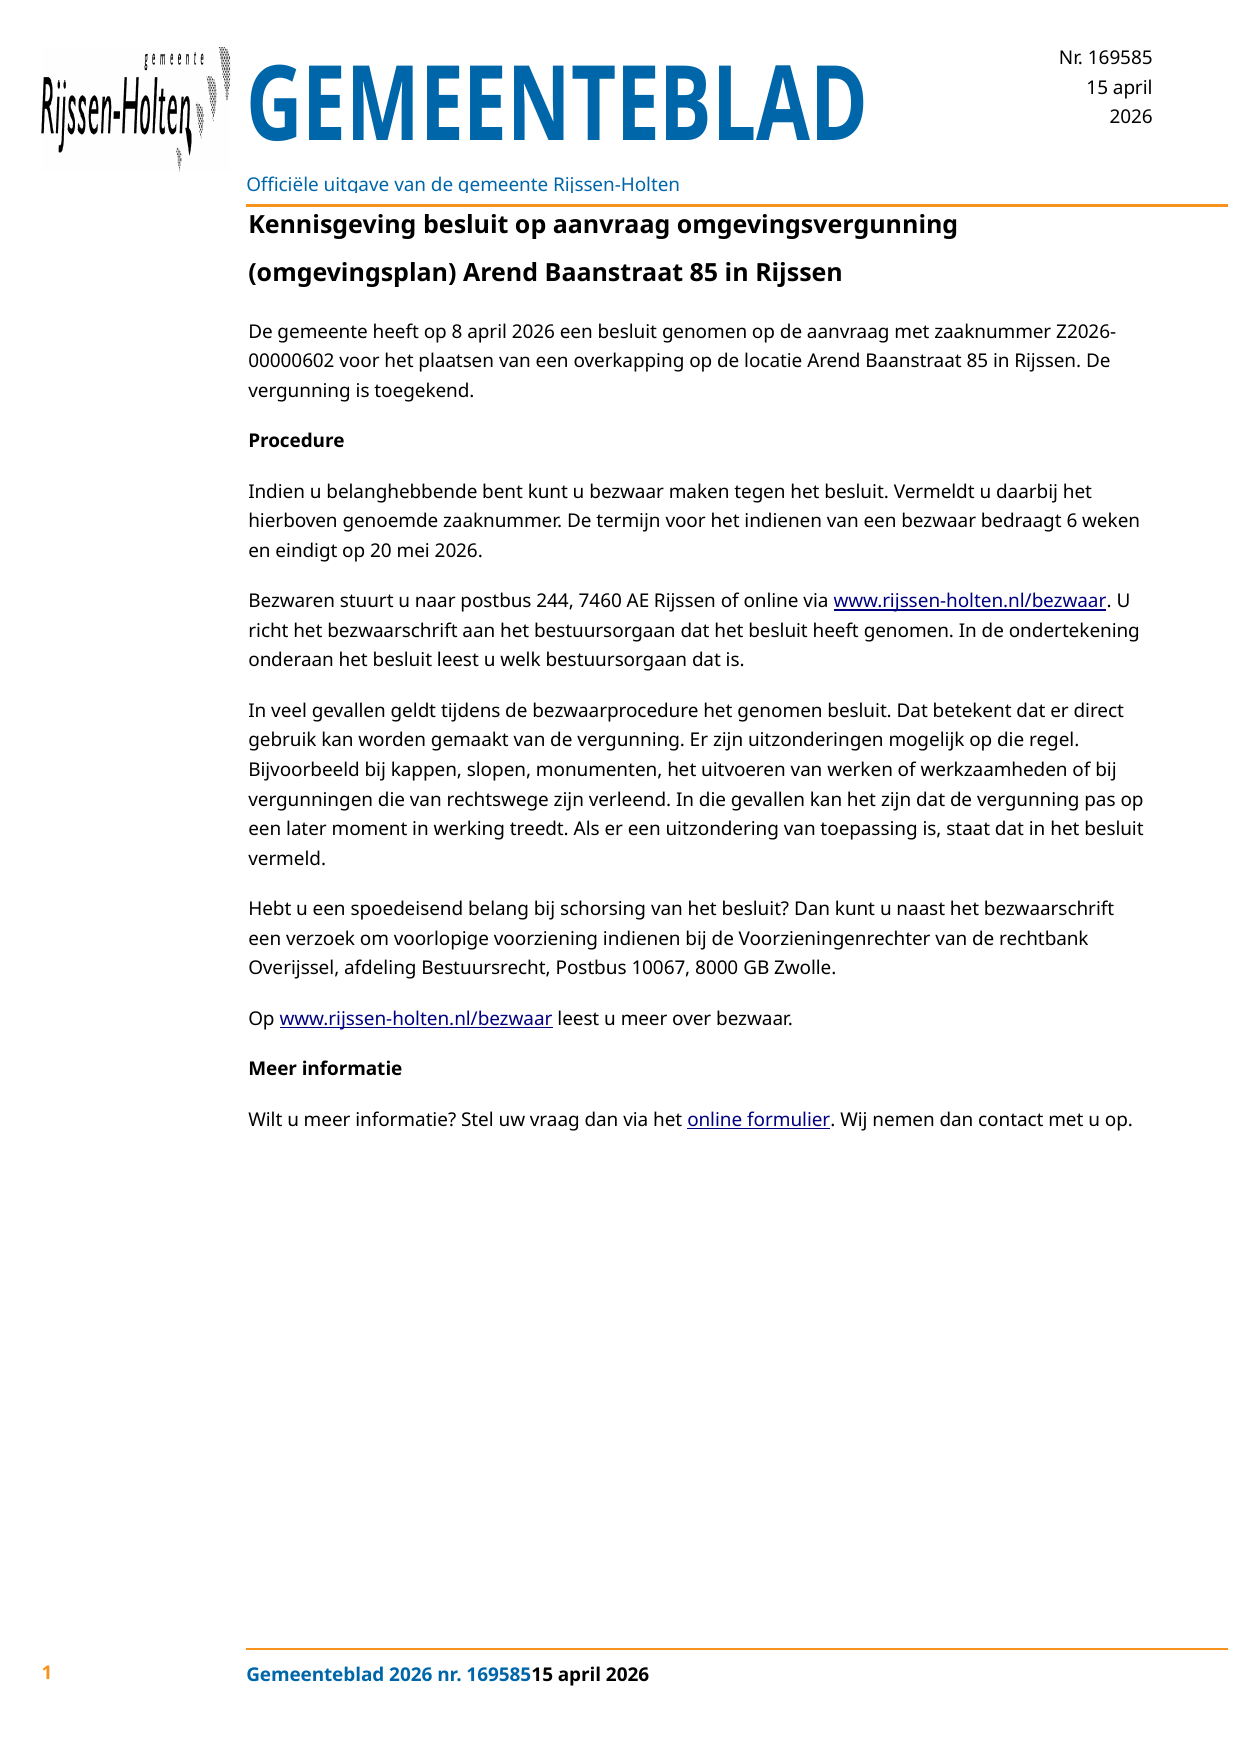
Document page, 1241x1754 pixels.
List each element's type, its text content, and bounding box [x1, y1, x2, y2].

picture [41, 47, 231, 172]
text Kennisgeving besluit op aanvraag omgevingsvergunning (omgevingsplan) Arend Baanstraat 85 in Rijssen [248, 207, 1152, 288]
text Wilt u meer informatie? Stel uw vraag dan via het online formulier. Wij nemen dan contact met u op. [248, 1106, 1152, 1132]
text Meer informatie [248, 1055, 1152, 1081]
text Bezwaren stuurt u naar postbus 244, 7460 AE Rijssen of online via www.rijssen-holten.nl/bezwaar. U richt het bezwaarschrift aan het bestuursorgaan dat het besluit heeft genomen. In de ondertekening onderaan het besluit leest u welk bestuursorgaan dat is. [248, 587, 1152, 672]
text De gemeente heeft op 8 april 2026 een besluit genomen op de aanvraag met zaaknummer Z2026-00000602 voor het plaatsen van een overkapping op de locatie Arend Baanstraat 85 in Rijssen. De vergunning is toegekend. [248, 318, 1152, 403]
text Op www.rijssen-holten.nl/bezwaar leest u meer over bezwaar. [248, 1005, 1152, 1031]
text Indien u belanghebbende bent kunt u bezwaar maken tegen het besluit. Vermeldt u daarbij het hierboven genoemde zaaknummer. De termijn voor het indienen van een bezwaar bedraagt 6 weken en eindigt op 20 mei 2026. [248, 478, 1152, 563]
text Procedure [248, 427, 1152, 453]
text Hebt u een spoedeisend belang bij schorsing van het besluit? Dan kunt u naast het bezwaarschrift een verzoek om voorlopige voorziening indienen bij de Voorzieningenrechter van de rechtbank Overijssel, afdeling Bestuursrecht, Postbus 10067, 8000 GB Zwolle. [248, 895, 1152, 980]
text In veel gevallen geldt tijdens de bezwaarprocedure het genomen besluit. Dat betekent dat er direct gebruik kan worden gemaakt van de vergunning. Er zijn uitzonderingen mogelijk op die regel. Bijvoorbeeld bij kappen, slopen, monumenten, het uitvoeren van werken of werkzaamheden of bij vergunningen die van rechtswege zijn verleend. In die gevallen kan het zijn dat de vergunning pas op een later moment in werking treedt. Als er een uitzondering van toepassing is, staat dat in het besluit vermeld. [248, 697, 1152, 871]
